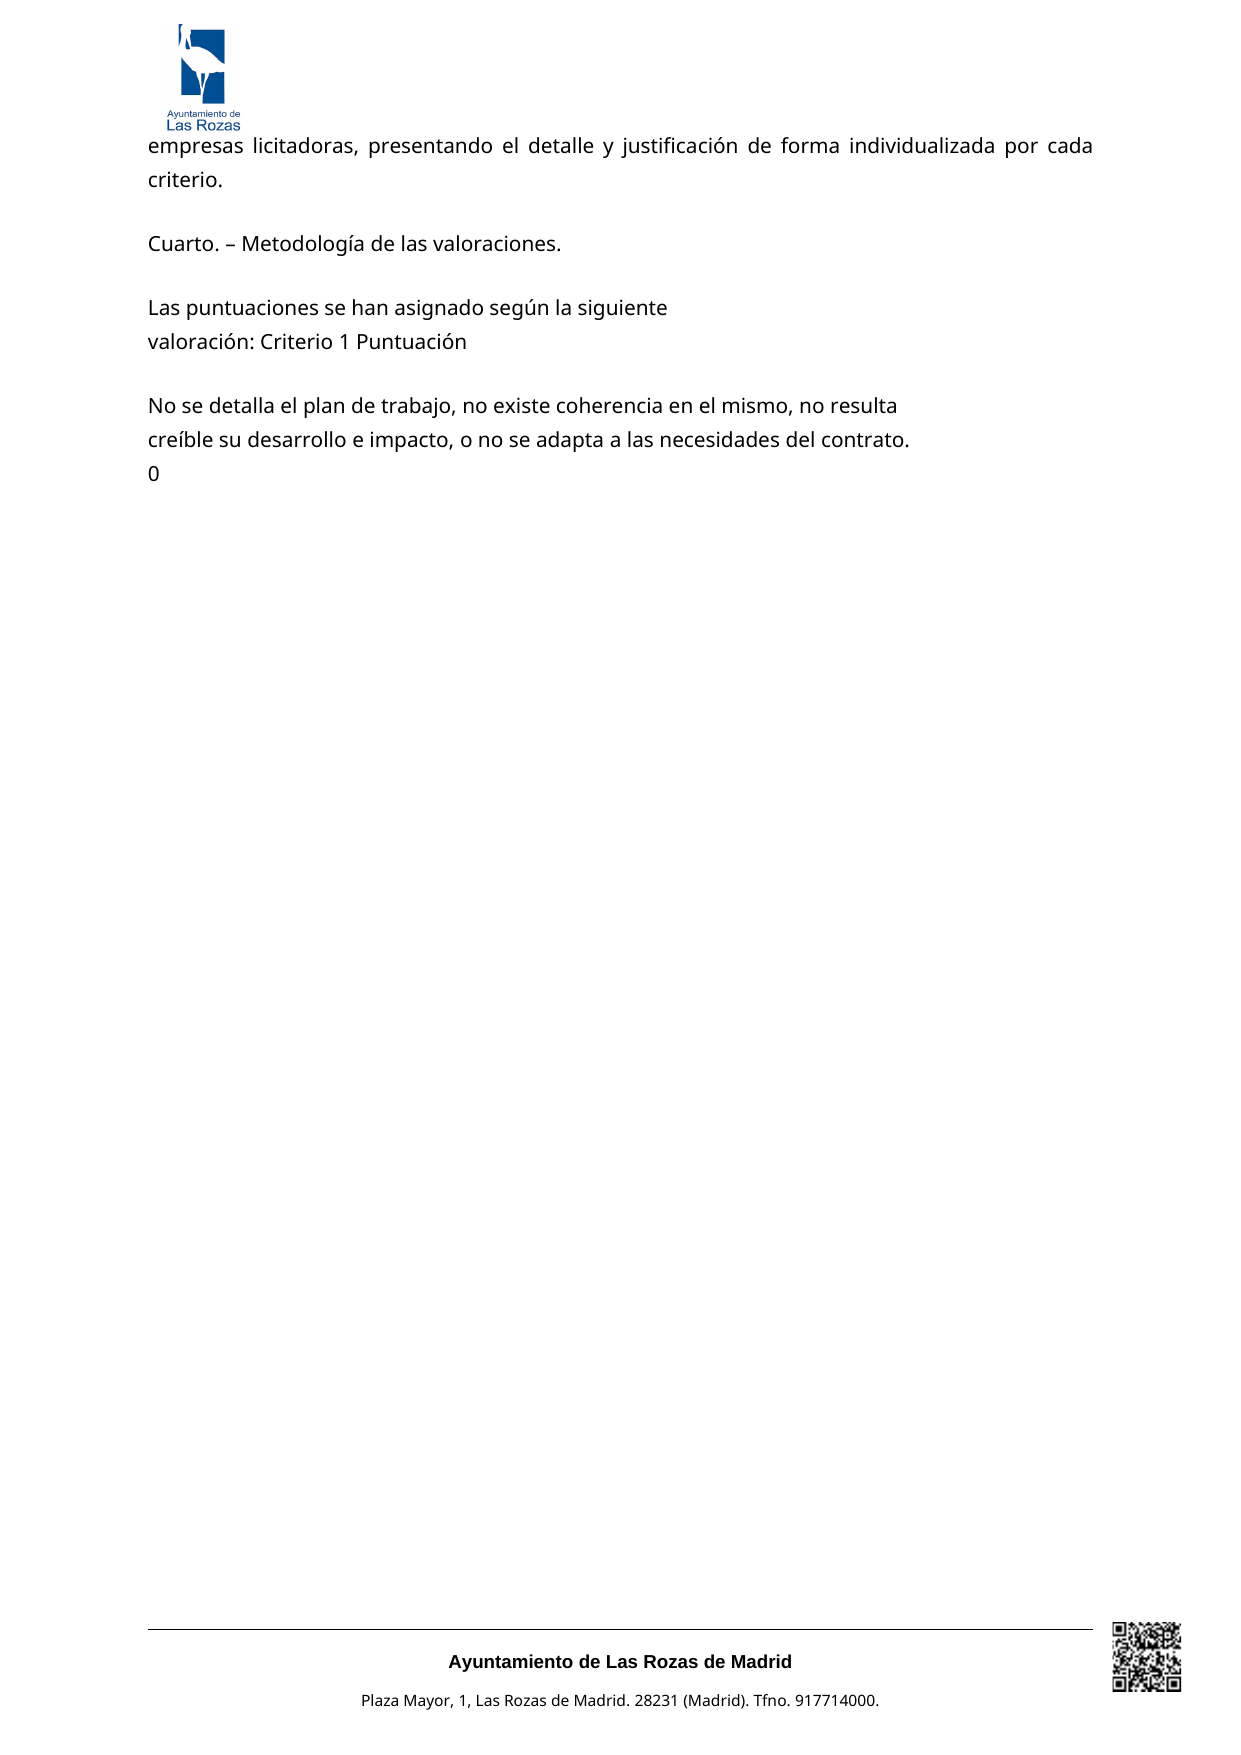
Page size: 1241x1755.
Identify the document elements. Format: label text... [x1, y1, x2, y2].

text No se detalla el plan de trabajo, no existe coherencia en el mismo, no resulta creíble su desarrollo e impacto, o no se adapta a las necesidades del contrato. 0 [148, 391, 917, 487]
text Cuarto. – Metodología de las valoraciones. [148, 229, 1105, 257]
text empresas licitadoras, presentando el detalle y justificación de forma individualizada por cada criterio. [148, 131, 1093, 194]
text Las puntuaciones se han asignado según la siguiente valoración: Criterio 1 Puntuación [148, 293, 752, 356]
